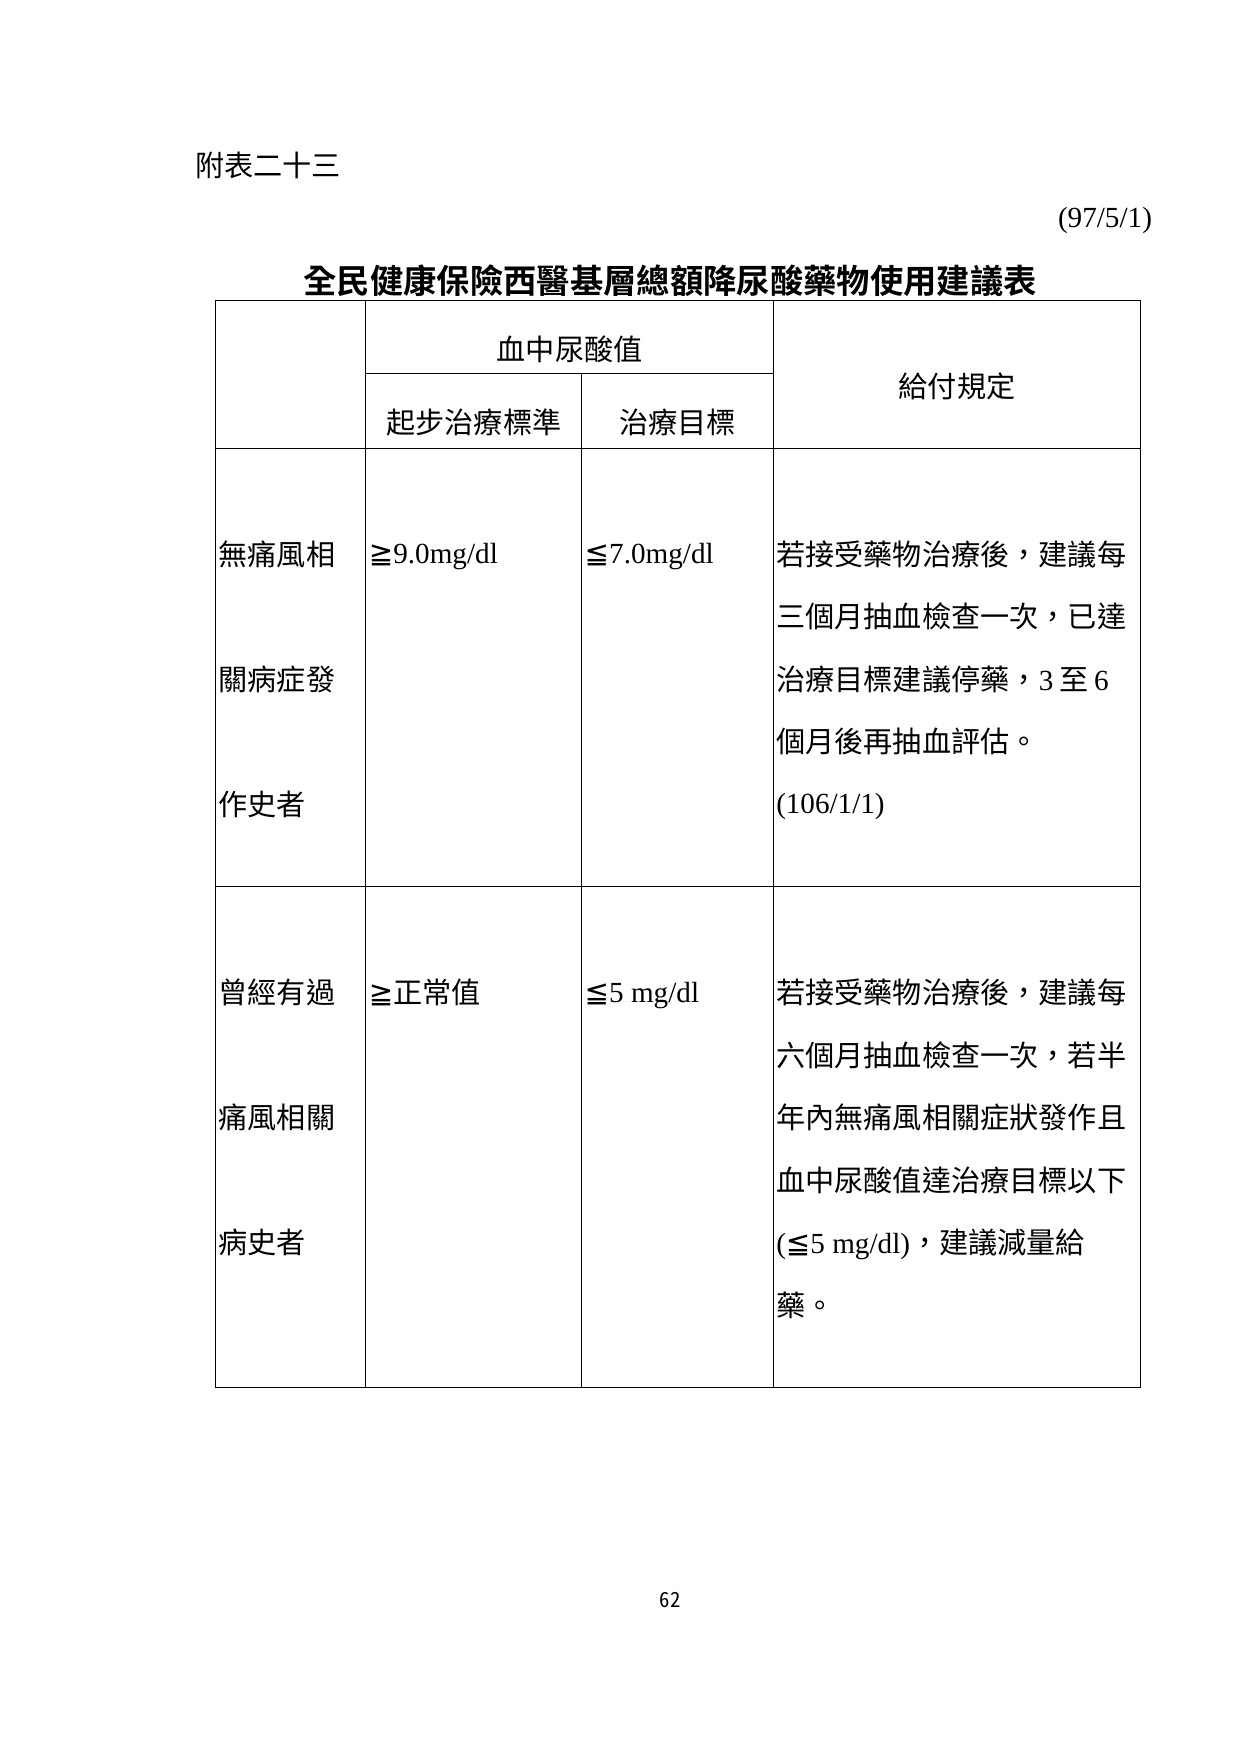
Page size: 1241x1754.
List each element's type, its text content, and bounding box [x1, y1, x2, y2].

table_header 血中尿酸值 [366, 301, 773, 373]
text 附表二十三 [195, 142, 364, 184]
table_header [216, 301, 365, 447]
table_cell 若接受藥物治療後，建議每三個月抽血檢查一次，已達治療目標建議停藥，3至6個月後再抽血評估。(106/1/1) [774, 449, 1140, 886]
table_cell 曾經有過 痛風相關 病史者 [216, 887, 365, 1387]
table_cell ≦5 mg/dl [582, 887, 773, 1387]
table_cell 無痛風相 關病症發 作史者 [216, 449, 365, 886]
table_cell 治療目標 [582, 374, 773, 447]
text (97/5/1) [180, 135, 1152, 238]
table_header 給付規定 [774, 301, 1140, 447]
table_cell ≦7.0mg/dl [582, 449, 773, 886]
table_cell ≧正常值 [366, 887, 581, 1387]
table_cell ≧9.0mg/dl [366, 449, 581, 886]
text 全民健康保險西醫基層總額降尿酸藥物使用建議表 [187, 238, 1152, 300]
table_cell 起步治療標準 [366, 374, 581, 447]
table_cell 若接受藥物治療後，建議每六個月抽血檢查一次，若半年內無痛風相關症狀發作且血中尿酸值達治療目標以下(≦5 mg/dl)，建議減量給藥。 [774, 887, 1140, 1387]
